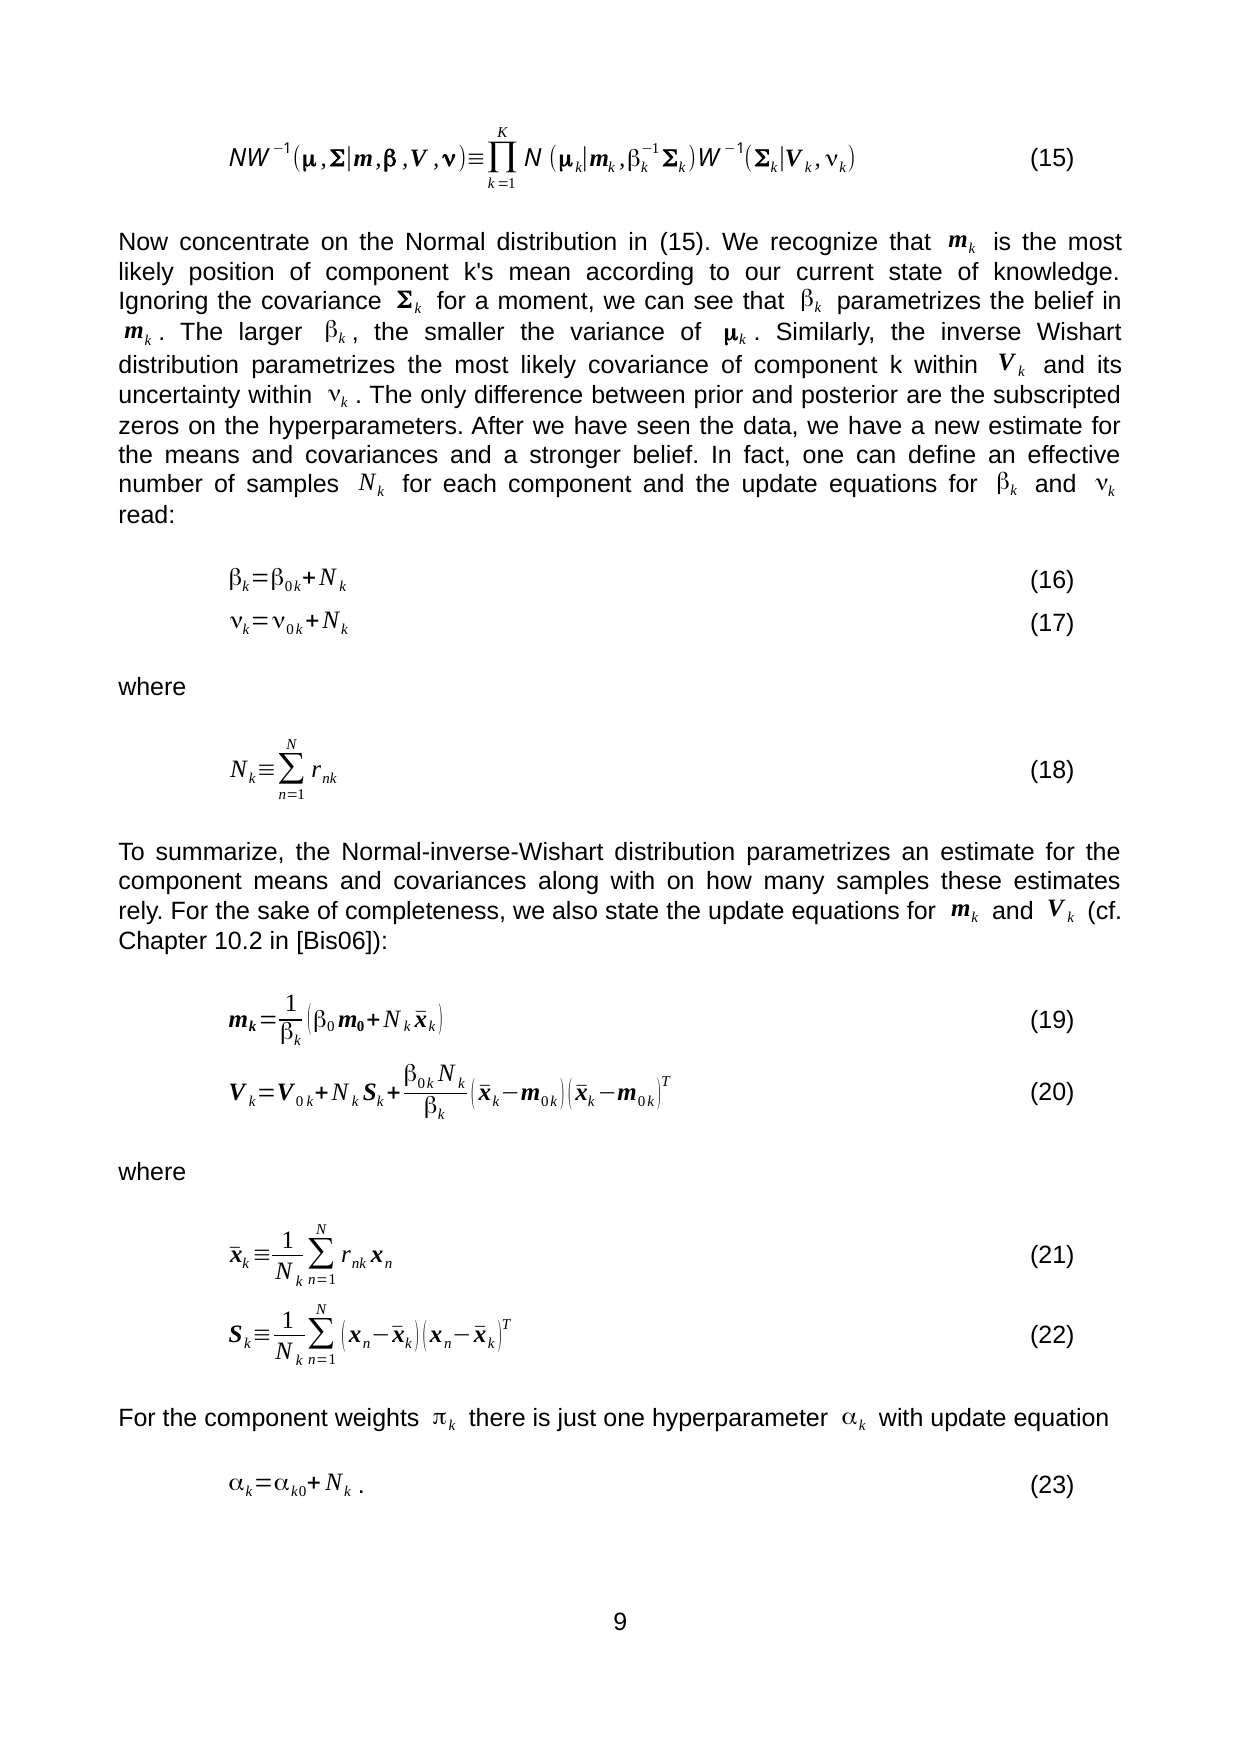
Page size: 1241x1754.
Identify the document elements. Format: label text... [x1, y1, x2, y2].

table_header (21) [1024, 1215, 1123, 1294]
table_header [217, 1054, 1024, 1128]
table_header [118, 1294, 217, 1374]
text To summarize, the Normal-inverse-Wishart distribution parametrizes an estimate for the component means and covariances along with on how many samples these estimates rely. For the sake of completeness, we also state the update equations for and (cf. Chapter 10.2 in [Bis06]): [118, 837, 1122, 955]
text where [118, 672, 1122, 701]
table_header (18) [1024, 730, 1123, 808]
table_header (15) [1024, 118, 1123, 197]
text Now concentrate on the Normal distribution in (15). We recognize that is the most likely position of component k's mean according to our current state of knowledge. Ignoring the covariance for a moment, we can see that parametrizes the belief in . The larger , the smaller the variance of . Similarly, the inverse Wishart distribution parametrizes the most likely covariance of component k within and its uncertainty within . The only difference between prior and posterior are the subscripted zeros on the hyperparameters. After we have seen the data, we have a new estimate for the means and covariances and a stronger belief. In fact, one can define an effective number of samples for each component and the update equations for and read: [118, 226, 1122, 529]
table_header [118, 730, 217, 808]
table_header (22) [1024, 1294, 1123, 1374]
table_header [118, 1054, 217, 1128]
table_header (16) [1024, 558, 1123, 601]
table_header [217, 558, 1024, 601]
text where [118, 1157, 1122, 1186]
table_header [118, 558, 217, 601]
table_header [217, 730, 1024, 808]
table_header [118, 984, 217, 1054]
table_header (17) [1024, 601, 1123, 643]
table_header [217, 1294, 1024, 1374]
table_header [217, 118, 1024, 197]
table_header [217, 1215, 1024, 1294]
text For the component weights there is just one hyperparameter with update equation [118, 1403, 1122, 1434]
table_header [118, 1215, 217, 1294]
table_header [118, 118, 217, 197]
table_header (19) [1024, 984, 1123, 1054]
table_header (20) [1024, 1054, 1123, 1128]
table_header [118, 601, 217, 643]
table_header [217, 984, 1024, 1054]
table_header (23) [1024, 1463, 1123, 1506]
table_header [217, 601, 1024, 643]
table_header [118, 1463, 217, 1506]
table_header . [217, 1463, 1024, 1506]
